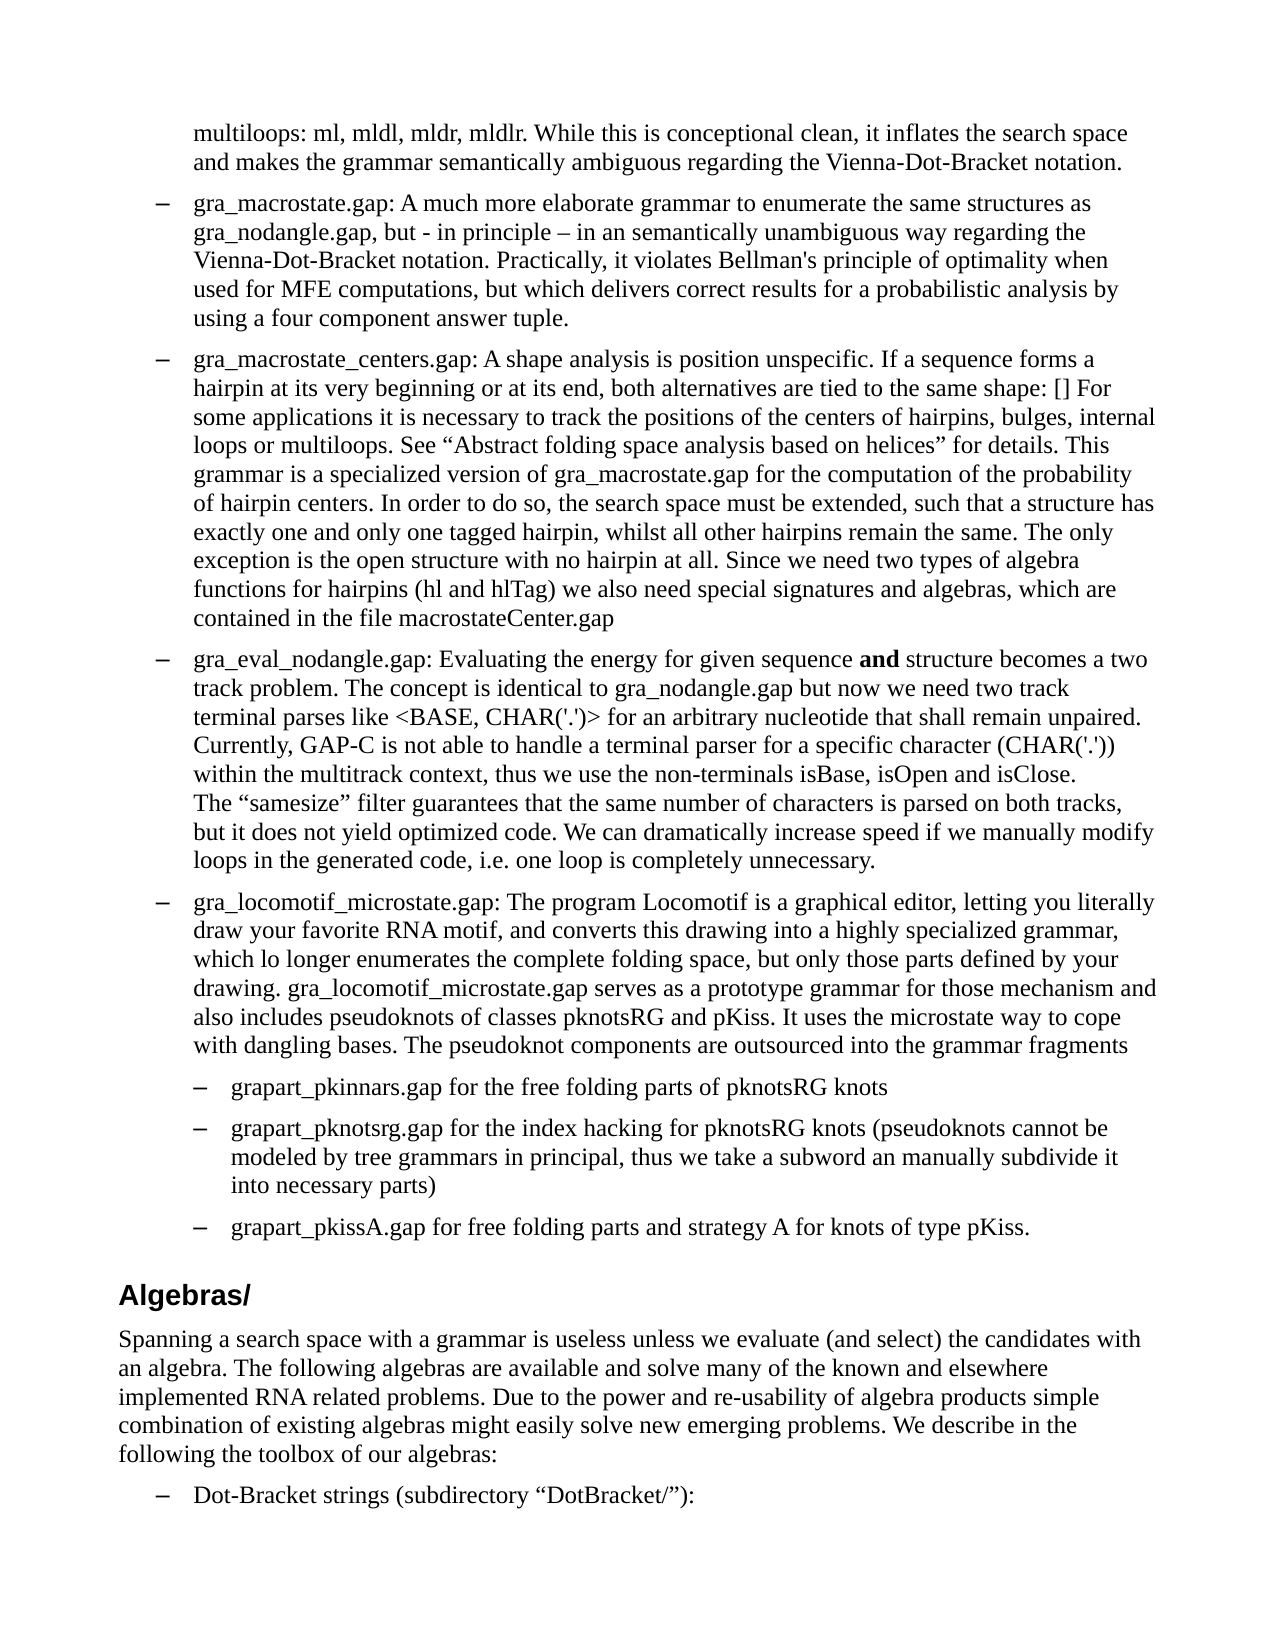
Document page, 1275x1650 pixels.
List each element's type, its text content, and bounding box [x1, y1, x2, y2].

list multiloops: ml, mldl, mldr, mldlr. While this is conceptional clean, it inflates the search space and makes the grammar semantically ambiguous regarding the Vienna-Dot-Bracket notation. [156, 118, 1157, 176]
list gra_eval_nodangle.gap: Evaluating the energy for given sequence and structure becomes a two track problem. The concept is identical to gra_nodangle.gap but now we need two track terminal parses like <BASE, CHAR('.')> for an arbitrary nucleotide that shall remain unpaired. Currently, GAP-C is not able to handle a terminal parser for a specific character (CHAR('.')) within the multitrack context, thus we use the non-terminals isBase, isOpen and isClose. The “samesize” filter guarantees that the same number of characters is parsed on both tracks, but it does not yield optimized code. We can dramatically increase speed if we manually modify loops in the generated code, i.e. one loop is completely unnecessary. [156, 644, 1157, 874]
list grapart_pknotsrg.gap for the index hacking for pknotsRG knots (pseudoknots cannot be modeled by tree grammars in principal, thus we take a subword an manually subdivide it into necessary parts) [193, 1113, 1157, 1199]
text Spanning a search space with a grammar is useless unless we evaluate (and select) the candidates with an algebra. The following algebras are available and solve many of the known and elsewhere implemented RNA related problems. Due to the power and re-usability of algebra products simple combination of existing algebras might easily solve new emerging problems. We describe in the following the toolbox of our algebras: [118, 1324, 1157, 1468]
list grapart_pkinnars.gap for the free folding parts of pknotsRG knots [193, 1072, 1157, 1101]
list gra_macrostate.gap: A much more elaborate grammar to enumerate the same structures as gra_nodangle.gap, but - in principle – in an semantically unambiguous way regarding the Vienna-Dot-Bracket notation. Practically, it violates Bellman's principle of optimality when used for MFE computations, but which delivers correct results for a probabilistic analysis by using a four component answer tuple. [156, 188, 1157, 332]
subtitle Algebras/ [118, 1278, 1157, 1312]
list gra_locomotif_microstate.gap: The program Locomotif is a graphical editor, letting you literally draw your favorite RNA motif, and converts this drawing into a highly specialized grammar, which lo longer enumerates the complete folding space, but only those parts defined by your drawing. gra_locomotif_microstate.gap serves as a prototype grammar for those mechanism and also includes pseudoknots of classes pknotsRG and pKiss. It uses the microstate way to cope with dangling bases. The pseudoknot components are outsourced into the grammar fragments [156, 887, 1157, 1059]
list gra_macrostate_centers.gap: A shape analysis is position unspecific. If a sequence forms a hairpin at its very beginning or at its end, both alternatives are tied to the same shape: [] For some applications it is necessary to track the positions of the centers of hairpins, bulges, internal loops or multiloops. See “Abstract folding space analysis based on helices” for details. This grammar is a specialized version of gra_macrostate.gap for the computation of the probability of hairpin centers. In order to do so, the search space must be extended, such that a structure has exactly one and only one tagged hairpin, whilst all other hairpins remain the same. The only exception is the open structure with no hairpin at all. Since we need two types of algebra functions for hairpins (hl and hlTag) we also need special signatures and algebras, which are contained in the file macrostateCenter.gap [156, 344, 1157, 632]
list grapart_pkissA.gap for free folding parts and strategy A for knots of type pKiss. [193, 1212, 1157, 1241]
list Dot-Bracket strings (subdirectory “DotBracket/”): [156, 1480, 1157, 1509]
